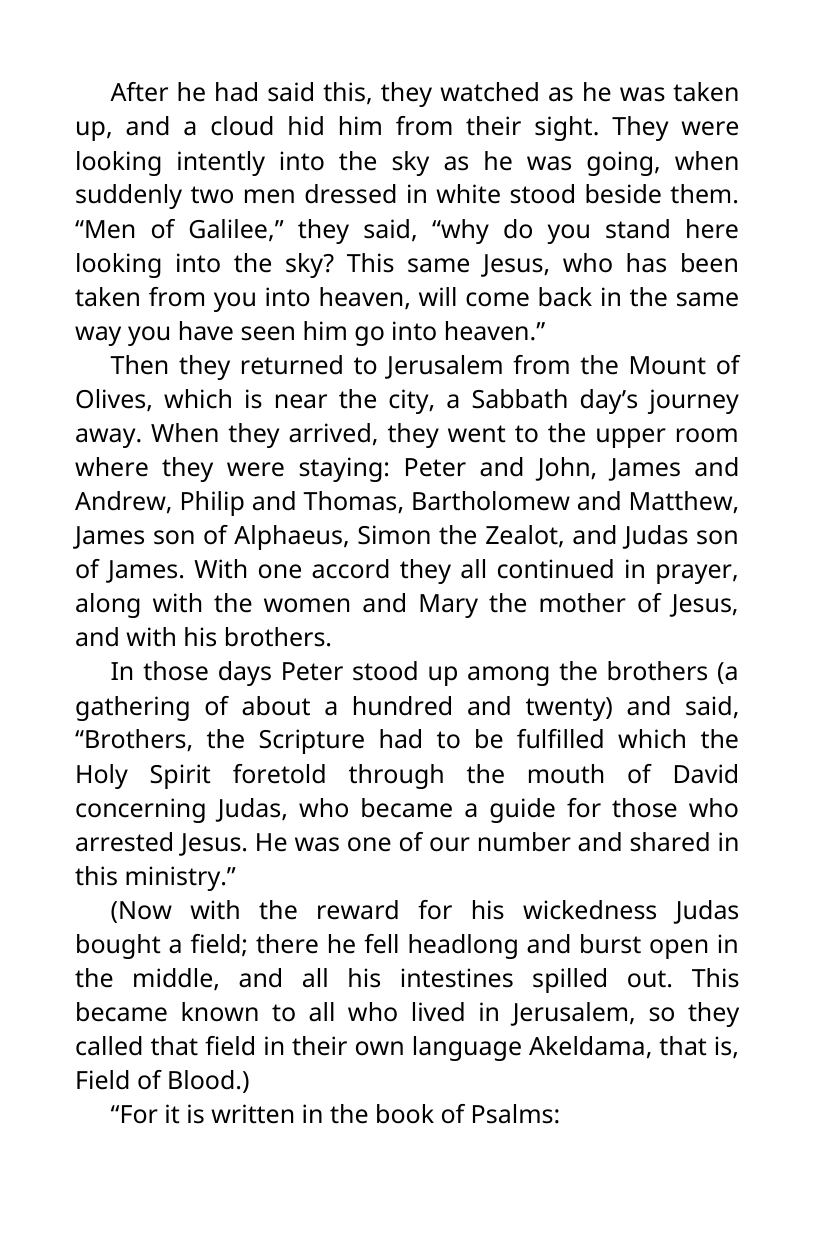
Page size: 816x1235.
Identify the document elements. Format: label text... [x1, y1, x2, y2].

text After he had said this, they watched as he was taken up, and a cloud hid him from their sight. They were looking intently into the sky as he was going, when suddenly two men dressed in white stood beside them. “Men of Galilee,” they said, “why do you stand here looking into the sky? This same Jesus, who has been taken from you into heaven, will come back in the same way you have seen him go into heaven.” [75, 75, 740, 347]
text In those days Peter stood up among the brothers (a gathering of about a hundred and twenty) and said, “Brothers, the Scripture had to be fulfilled which the Holy Spirit foretold through the mouth of David concerning Judas, who became a guide for those who arrested Jesus. He was one of our number and shared in this ministry.” [75, 654, 740, 892]
text (Now with the reward for his wickedness Judas bought a field; there he fell headlong and burst open in the middle, and all his intestines spilled out. This became known to all who lived in Jerusalem, so they called that field in their own language Akeldama, that is, Field of Blood.) [75, 892, 740, 1097]
text Then they returned to Jerusalem from the Mount of Olives, which is near the city, a Sabbath day’s journey away. When they arrived, they went to the upper room where they were staying: Peter and John, James and Andrew, Philip and Thomas, Bartholomew and Matthew, James son of Alphaeus, Simon the Zealot, and Judas son of James. With one accord they all continued in prayer, along with the women and Mary the mother of Jesus, and with his brothers. [75, 347, 740, 654]
text “For it is written in the book of Psalms: [75, 1097, 740, 1131]
